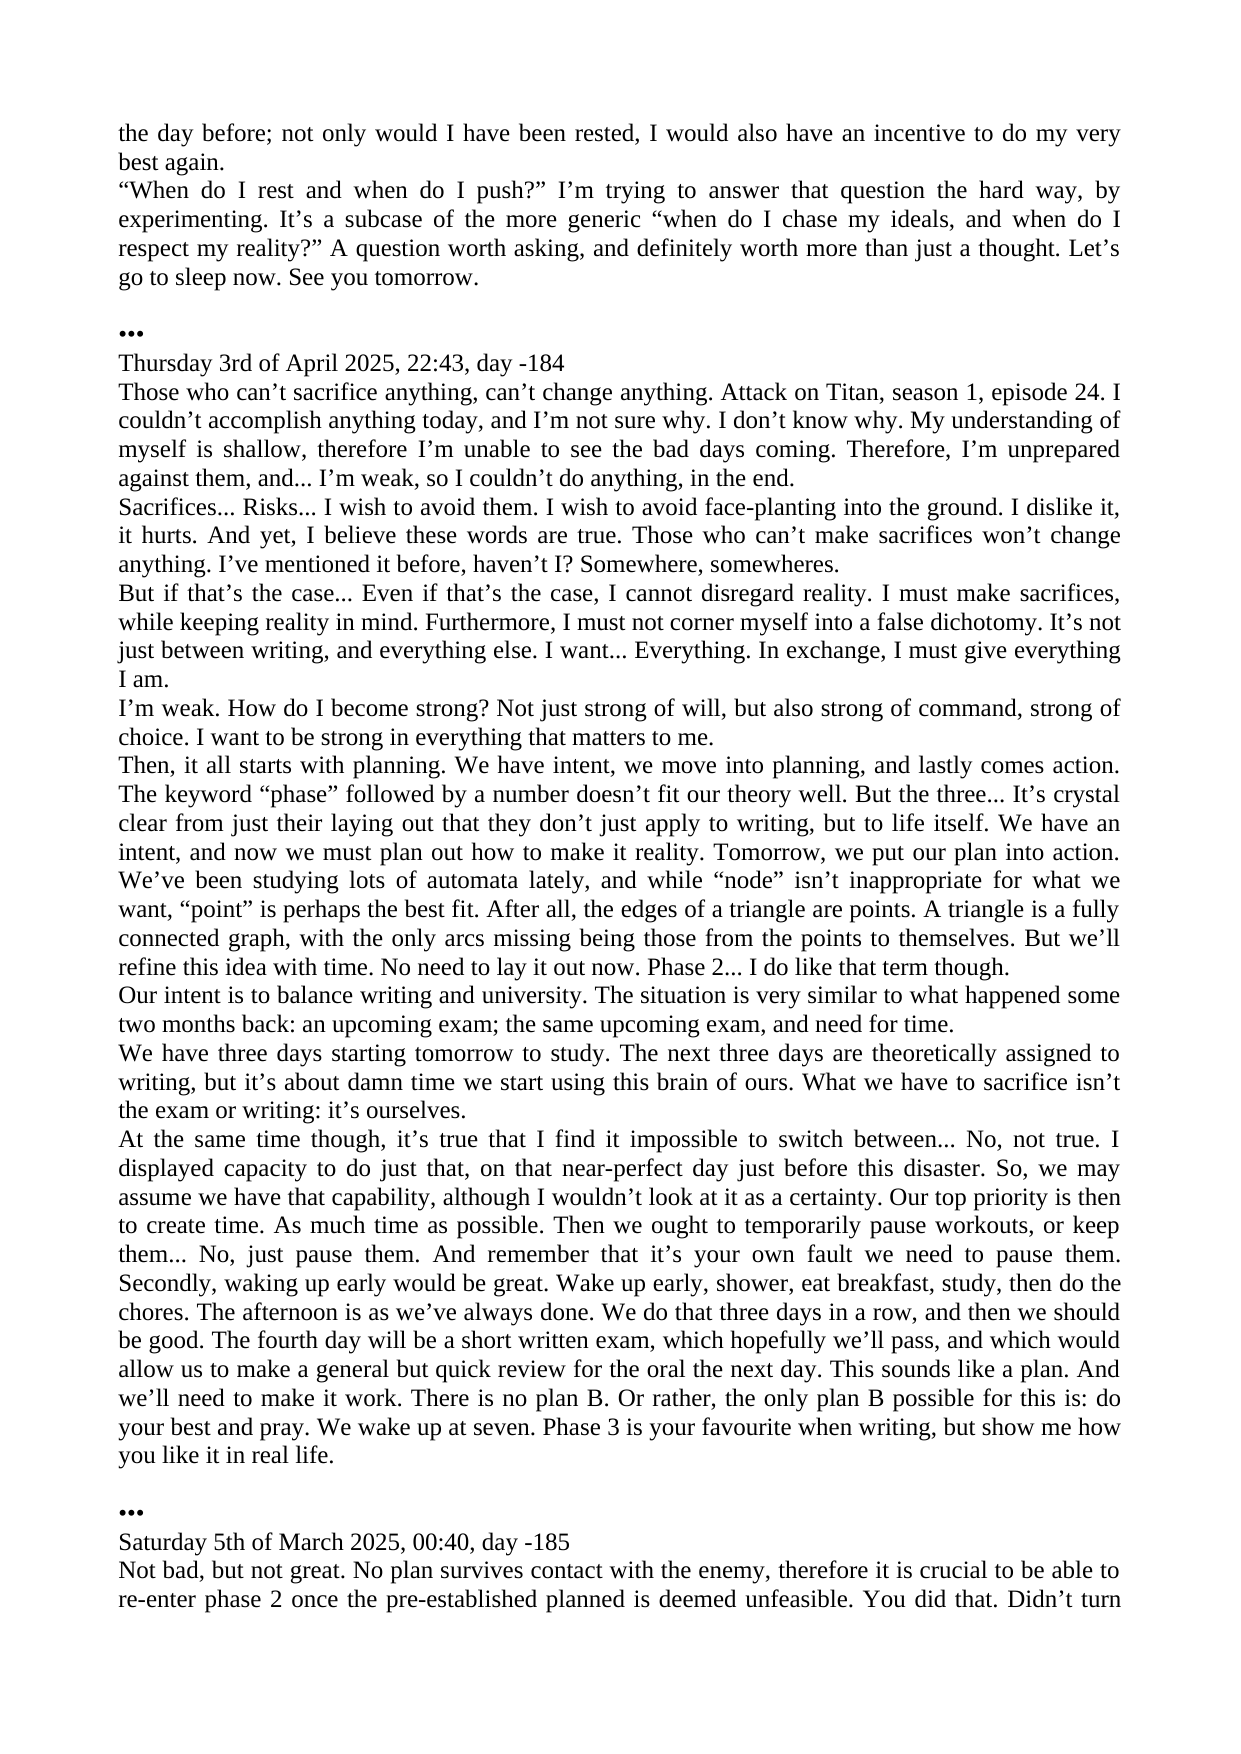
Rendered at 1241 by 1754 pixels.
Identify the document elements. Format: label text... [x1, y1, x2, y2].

text I’m weak. How do I become strong? Not just strong of will, but also strong of command, strong of choice. I want to be strong in everything that matters to me. [118, 693, 1122, 751]
text Sacrifices... Risks... I wish to avoid them. I wish to avoid face-planting into the ground. I dislike it, it hurts. And yet, I believe these words are true. Those who can’t make sacrifices won’t change anything. I’ve mentioned it before, haven’t I? Somewhere, somewheres. [118, 492, 1122, 578]
text Then, it all starts with planning. We have intent, we move into planning, and lastly comes action. The keyword “phase” followed by a number doesn’t fit our theory well. But the three... It’s crystal clear from just their laying out that they don’t just apply to writing, but to life itself. We have an intent, and now we must plan out how to make it reality. Tomorrow, we put our plan into action. We’ve been studying lots of automata lately, and while “node” isn’t inappropriate for what we want, “point” is perhaps the best fit. After all, the edges of a triangle are points. A triangle is a fully connected graph, with the only arcs missing being those from the points to themselves. But we’ll refine this idea with time. No need to lay it out now. Phase 2... I do like that term though. [118, 751, 1122, 981]
text Thursday 3rd of April 2025, 22:43, day -184 [118, 348, 1122, 377]
text At the same time though, it’s true that I find it impossible to switch between... No, not true. I displayed capacity to do just that, on that near-perfect day just before this disaster. So, we may assume we have that capability, although I wouldn’t look at it as a certainty. Our top priority is then to create time. As much time as possible. Then we ought to temporarily pause workouts, or keep them... No, just pause them. And remember that it’s your own fault we need to pause them. Secondly, waking up early would be great. Wake up early, shower, eat breakfast, study, then do the chores. The afternoon is as we’ve always done. We do that three days in a row, and then we should be good. The fourth day will be a short written exam, which hopefully we’ll pass, and which would allow us to make a general but quick review for the oral the next day. This sounds like a plan. And we’ll need to make it work. There is no plan B. Or rather, the only plan B possible for this is: do your best and pray. We wake up at seven. Phase 3 is your favourite when writing, but show me how you like it in real life. [118, 1124, 1122, 1469]
text the day before; not only would I have been rested, I would also have an incentive to do my very best again. [118, 118, 1122, 176]
text Those who can’t sacrifice anything, can’t change anything. Attack on Titan, season 1, episode 24. I couldn’t accomplish anything today, and I’m not sure why. I don’t know why. My understanding of myself is shallow, therefore I’m unable to see the bad days coming. Therefore, I’m unprepared against them, and... I’m weak, so I couldn’t do anything, in the end. [118, 377, 1122, 492]
text ••• [118, 319, 1122, 348]
text But if that’s the case... Even if that’s the case, I cannot disregard reality. I must make sacrifices, while keeping reality in mind. Furthermore, I must not corner myself into a false dichotomy. It’s not just between writing, and everything else. I want... Everything. In exchange, I must give everything I am. [118, 578, 1122, 693]
text Not bad, but not great. No plan survives contact with the enemy, therefore it is crucial to be able to re-enter phase 2 once the pre-established planned is deemed unfeasible. You did that. Didn’t turn [118, 1556, 1122, 1613]
text “When do I rest and when do I push?” I’m trying to answer that question the hard way, by experimenting. It’s a subcase of the more generic “when do I chase my ideals, and when do I respect my reality?” A question worth asking, and definitely worth more than just a thought. Let’s go to sleep now. See you tomorrow. [118, 176, 1122, 291]
text ••• [118, 1498, 1122, 1527]
text Our intent is to balance writing and university. The situation is very similar to what happened some two months back: an upcoming exam; the same upcoming exam, and need for time. [118, 981, 1122, 1038]
text Saturday 5th of March 2025, 00:40, day -185 [118, 1527, 1122, 1556]
text We have three days starting tomorrow to study. The next three days are theoretically assigned to writing, but it’s about damn time we start using this brain of ours. What we have to sacrifice isn’t the exam or writing: it’s ourselves. [118, 1038, 1122, 1124]
